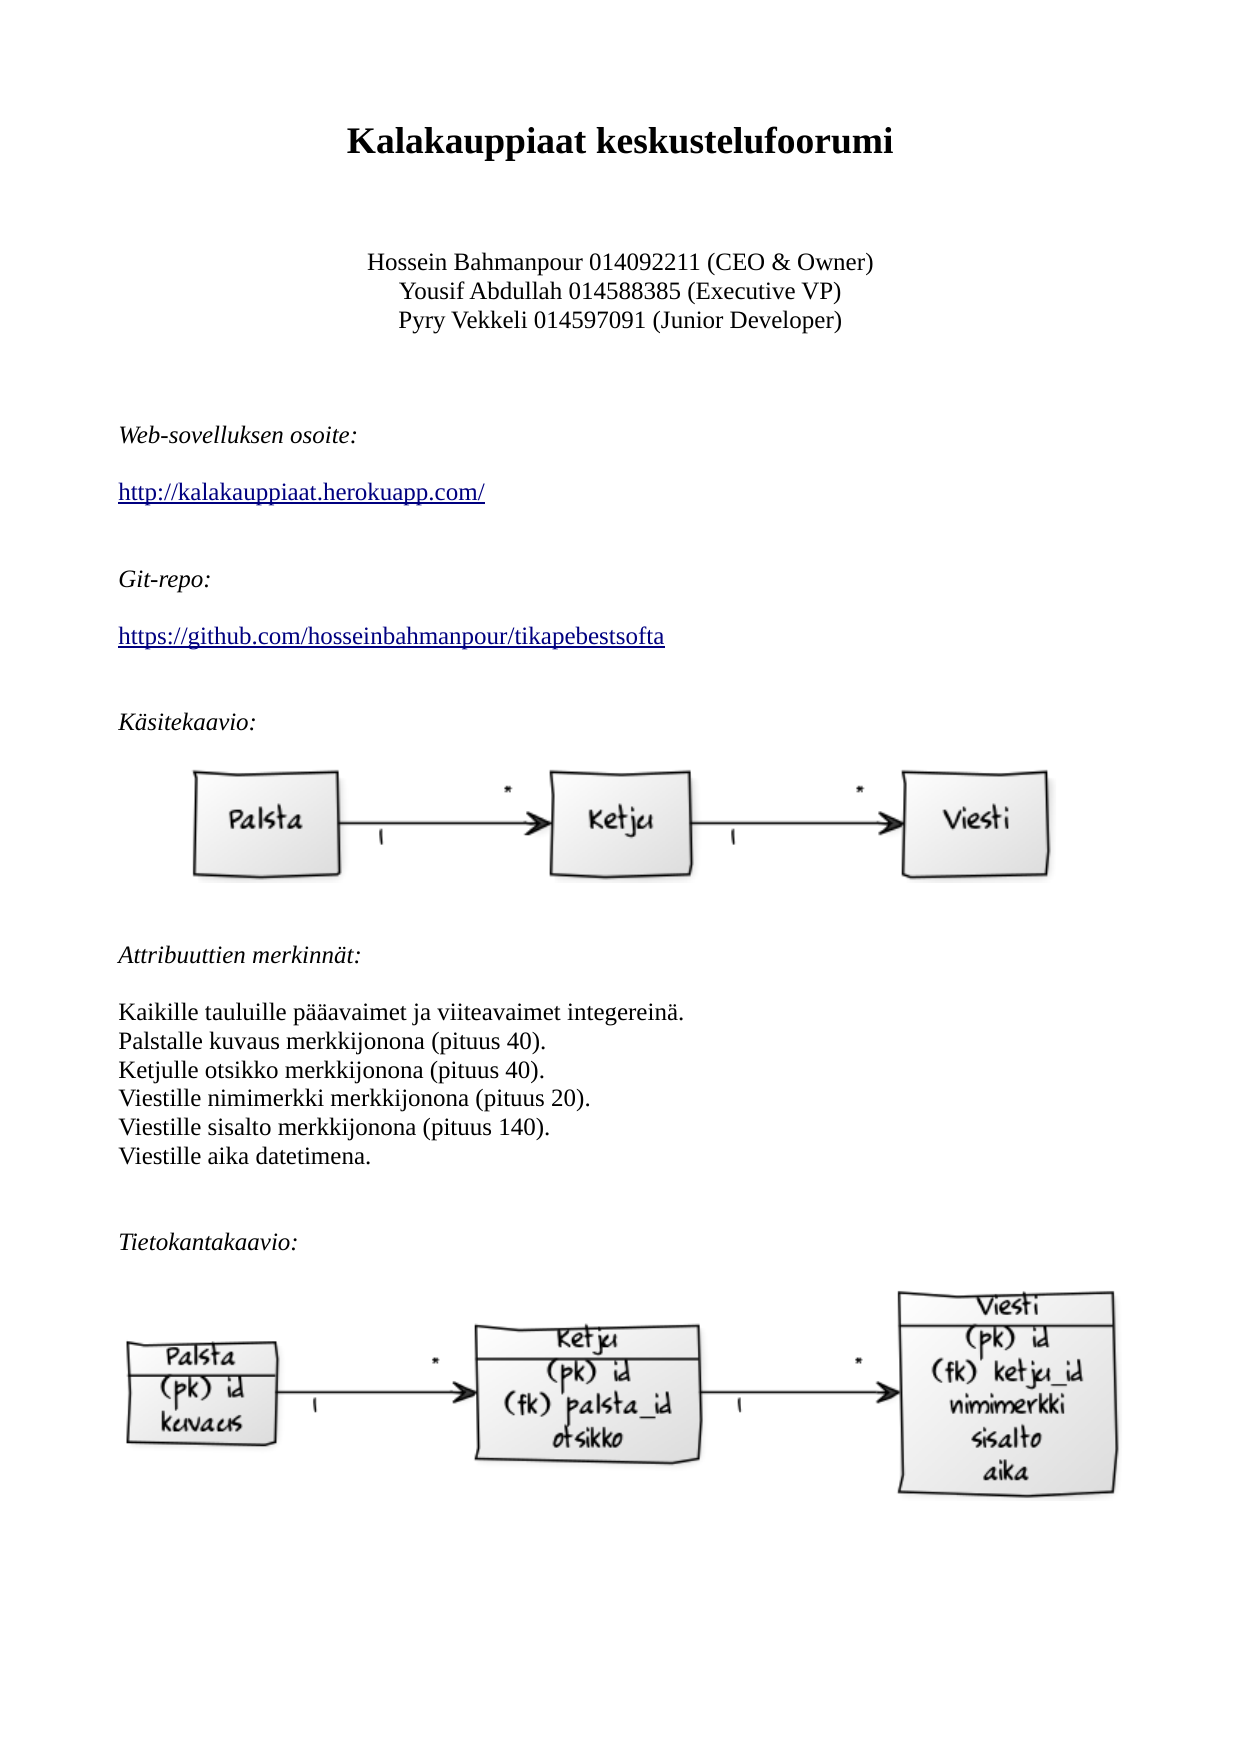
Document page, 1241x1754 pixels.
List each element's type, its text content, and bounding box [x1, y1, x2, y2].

text Kalakauppiaat keskustelufoorumi [118, 118, 1122, 161]
picture [184, 765, 1057, 883]
text Git-repo: [118, 564, 1122, 592]
text Käsitekaavio: [118, 707, 1122, 736]
text Palstalle kuvaus merkkijonona (pituus 40). [118, 1026, 1122, 1055]
text Tietokantakaavio: [118, 1227, 1122, 1256]
text Viestille aika datetimena. [118, 1141, 1122, 1170]
text Web-sovelluksen osoite: [118, 420, 1122, 449]
text Yousif Abdullah 014588385 (Executive VP) [118, 276, 1122, 305]
text Ketjulle otsikko merkkijonona (pituus 40). [118, 1055, 1122, 1083]
text https://github.com/hosseinbahmanpour/tikapebestsofta [118, 621, 1122, 650]
text Attribuuttien merkinnät: [118, 940, 1122, 968]
picture [118, 1284, 1123, 1501]
text Kaikille tauluille pääavaimet ja viiteavaimet integereinä. [118, 997, 1122, 1026]
text Viestille nimimerkki merkkijonona (pituus 20). [118, 1083, 1122, 1112]
text Viestille sisalto merkkijonona (pituus 140). [118, 1112, 1122, 1141]
text Pyry Vekkeli 014597091 (Junior Developer) [118, 305, 1122, 334]
text Hossein Bahmanpour 014092211 (CEO & Owner) [118, 247, 1122, 276]
text http://kalakauppiaat.herokuapp.com/ [118, 477, 1122, 506]
